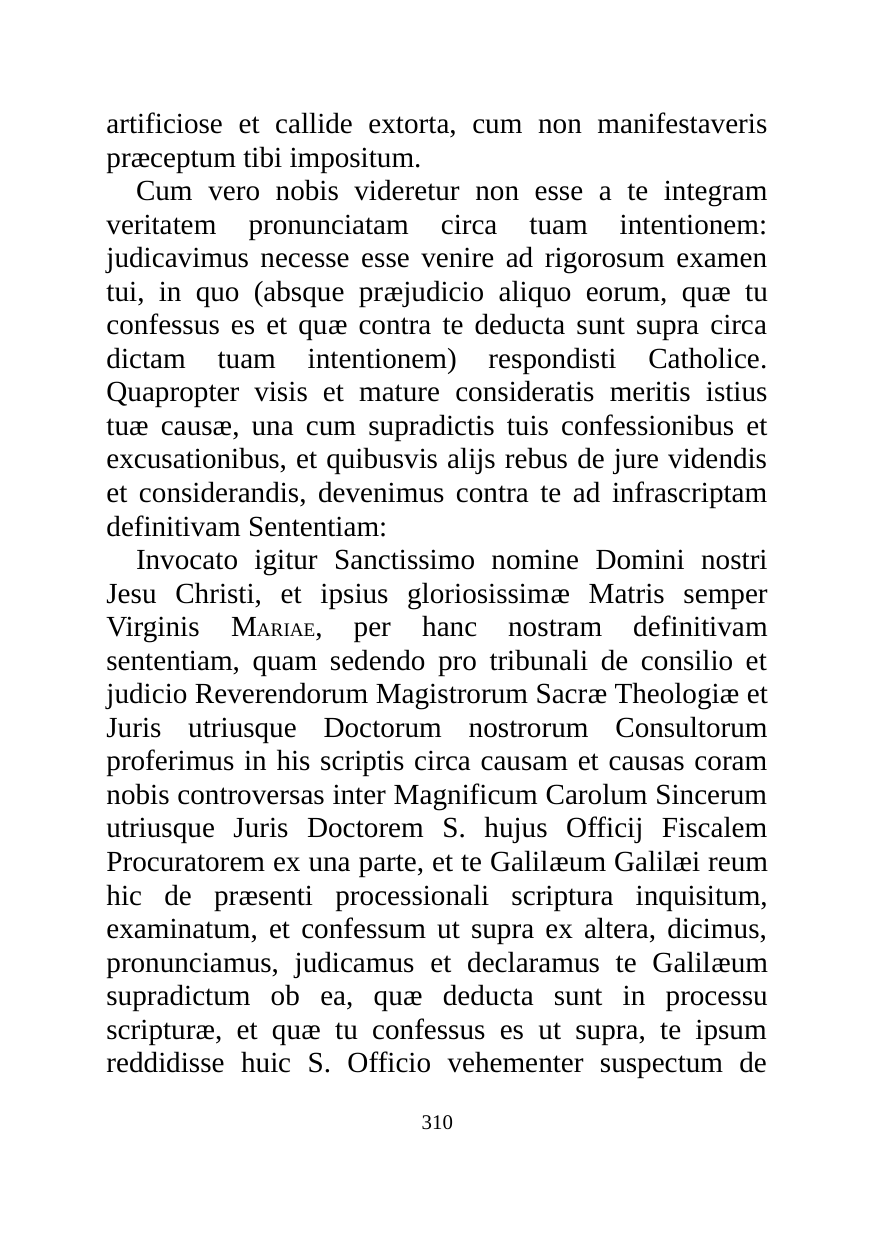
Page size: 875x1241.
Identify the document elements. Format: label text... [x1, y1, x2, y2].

text artificiose et callide extorta, cum non manifestaveris præceptum tibi impositum. [106, 106, 768, 173]
text Invocato igitur Sanctissimo nomine Domini nostri Jesu Christi, et ipsius gloriosissimæ Matris semper Virginis Mariae, per hanc nostram definitivam sententiam, quam sedendo pro tribunali de consilio et judicio Reverendorum Magistrorum Sacræ Theologiæ et Juris utriusque Doctorum nostrorum Consultorum proferimus in his scriptis circa causam et causas coram nobis controversas inter Magnificum Carolum Sincerum utriusque Juris Doctorem S. hujus Officij Fiscalem Procuratorem ex una parte, et te Galilæum Galilæi reum hic de præsenti processionali scriptura inquisitum, examinatum, et confessum ut supra ex altera, dicimus, pronunciamus, judicamus et declaramus te Galilæum supradictum ob ea, quæ deducta sunt in processu scripturæ, et quæ tu confessus es ut supra, te ipsum reddidisse huic S. Officio vehementer suspectum de [106, 542, 768, 1079]
text Cum vero nobis videretur non esse a te integram veritatem pronunciatam circa tuam intentionem: judicavimus necesse esse venire ad rigorosum examen tui, in quo (absque præjudicio aliquo eorum, quæ tu confessus es et quæ contra te deducta sunt supra circa dictam tuam intentionem) respondisti Catholice. Quapropter visis et mature consideratis meritis istius tuæ causæ, una cum supradictis tuis confessionibus et excusationibus, et quibusvis alijs rebus de jure videndis et considerandis, devenimus contra te ad infrascriptam definitivam Sententiam: [106, 173, 768, 542]
